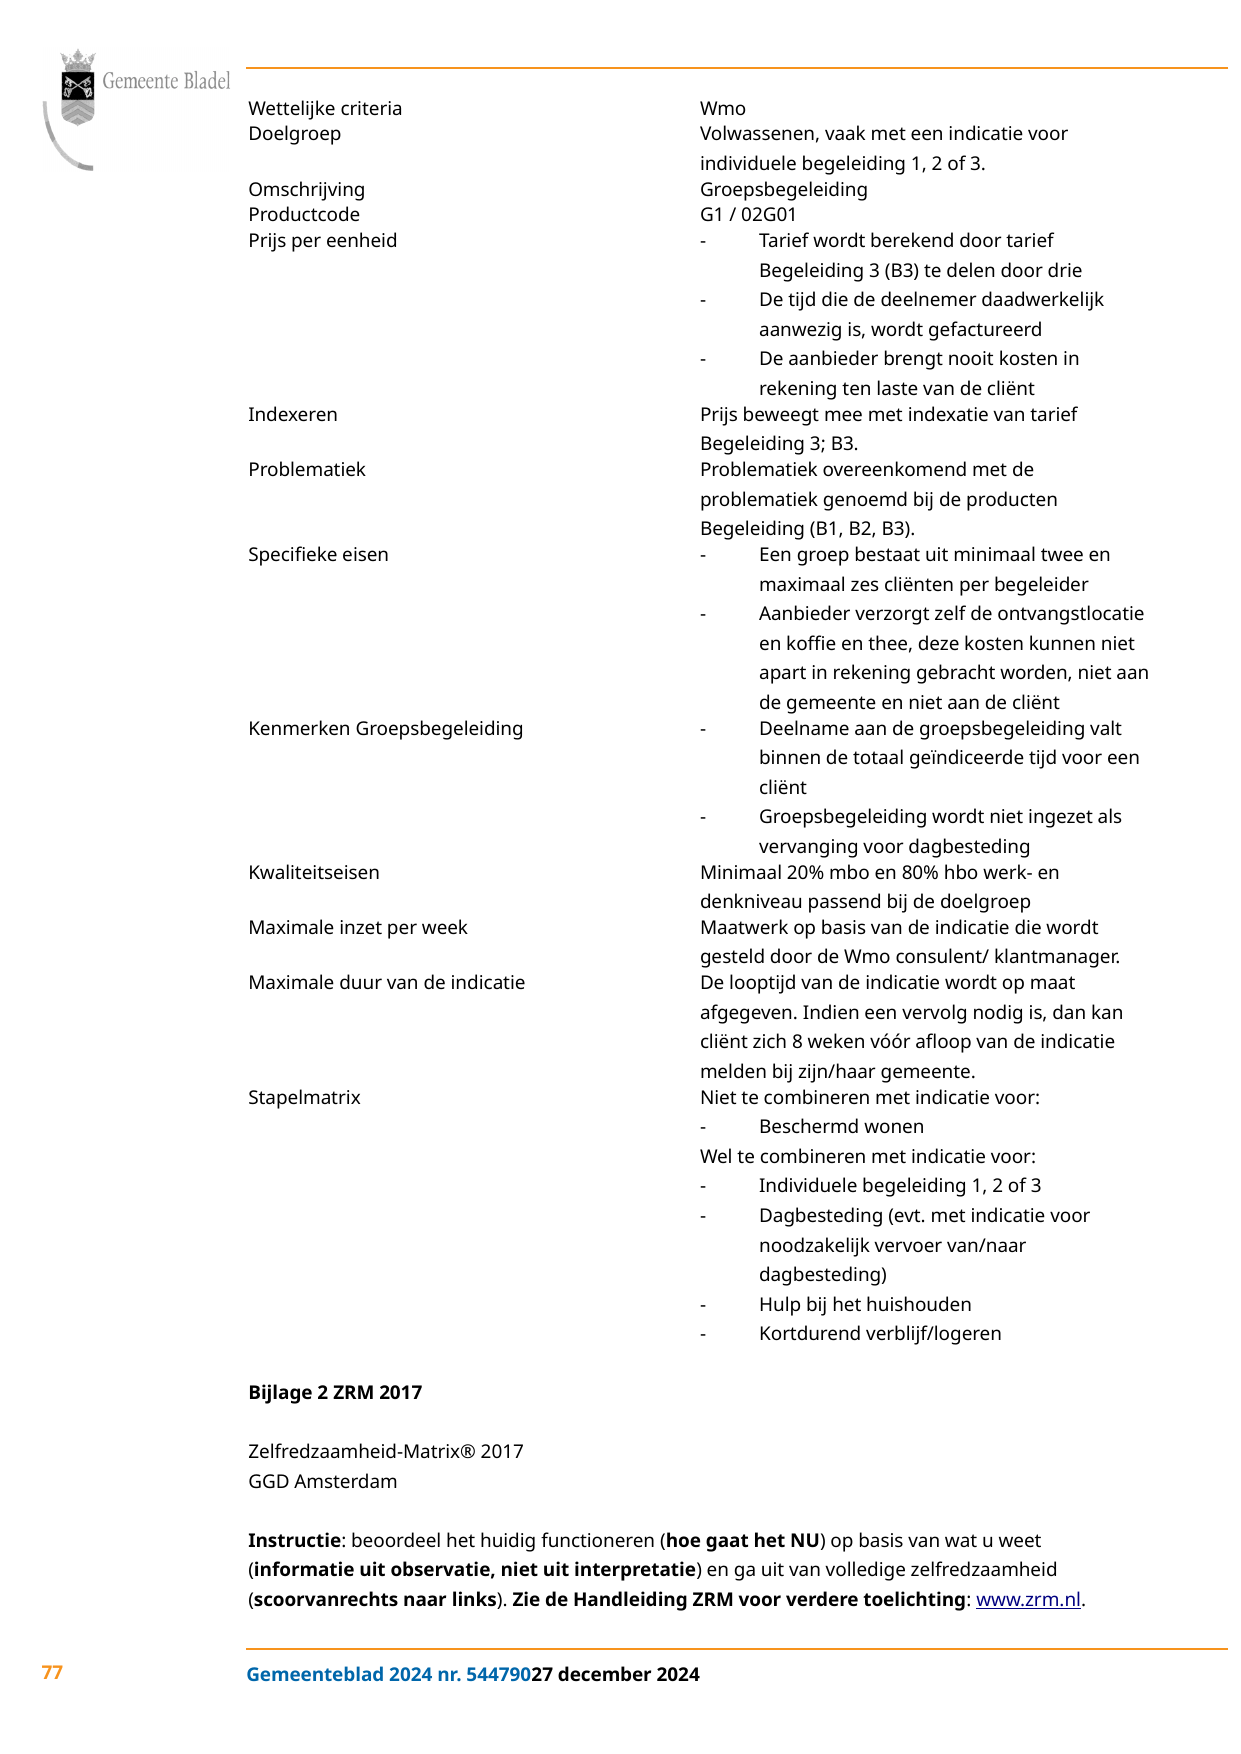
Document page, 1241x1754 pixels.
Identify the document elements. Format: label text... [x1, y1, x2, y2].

table_cell Deelname aan de groepsbegeleiding valt binnen de totaal geïndiceerde tijd voor een cliënt Groepsbegeleiding wordt niet ingezet als vervanging voor dagbesteding [700, 715, 1152, 859]
table_cell Problematiek overeenkomend met de problematiek genoemd bij de producten Begeleiding (B1, B2, B3). [700, 456, 1152, 541]
table_cell Maatwerk op basis van de indicatie die wordt gesteld door de Wmo consulent/ klantmanager. [700, 914, 1152, 969]
table_cell Omschrijving [248, 176, 700, 202]
table_cell Niet te combineren met indicatie voor: Beschermd wonen Wel te combineren met indicatie voor: Individuele begeleiding 1, 2 of 3 Dagbesteding (evt. met indicatie voor noodzakelijk vervoer van/naar dagbesteding) Hulp bij het huishouden Kortdurend verblijf/logeren [700, 1084, 1152, 1346]
table_cell Maximale duur van de indicatie [248, 970, 700, 1084]
table_cell Productcode [248, 202, 700, 227]
table_cell Prijs beweegt mee met indexatie van tarief Begeleiding 3; B3. [700, 401, 1152, 456]
table_cell Kwaliteitseisen [248, 859, 700, 914]
table_cell Doelgroep [248, 121, 700, 176]
text GGD Amsterdam [248, 1468, 1152, 1494]
table_cell Volwassenen, vaak met een indicatie voor individuele begeleiding 1, 2 of 3. [700, 121, 1152, 176]
table_cell Kenmerken Groepsbegeleiding [248, 715, 700, 859]
text Bijlage 2 ZRM 2017 [248, 1379, 1152, 1405]
table_cell Problematiek [248, 456, 700, 541]
text Instructie: beoordeel het huidig functioneren (hoe gaat het NU) op basis van wat u weet (informatie uit observatie, niet uit interpretatie) en ga uit van volledige zelfredzaamheid (scoorvanrechts naar links). Zie de Handleiding ZRM voor verdere toelichting: www.zrm.nl. [248, 1527, 1152, 1612]
table_cell Wmo [700, 95, 1152, 121]
table_cell Tarief wordt berekend door tarief Begeleiding 3 (B3) te delen door drie De tijd die de deelnemer daadwerkelijk aanwezig is, wordt gefactureerd De aanbieder brengt nooit kosten in rekening ten laste van de cliënt [700, 227, 1152, 401]
table_cell Stapelmatrix [248, 1084, 700, 1346]
table_cell Groepsbegeleiding [700, 176, 1152, 202]
table_cell G1 / 02G01 [700, 202, 1152, 227]
table_cell Een groep bestaat uit minimaal twee en maximaal zes cliënten per begeleider Aanbieder verzorgt zelf de ontvangstlocatie en koffie en thee, deze kosten kunnen niet apart in rekening gebracht worden, niet aan de gemeente en niet aan de cliënt [700, 541, 1152, 715]
picture [41, 47, 231, 172]
text Zelfredzaamheid-Matrix® 2017 [248, 1438, 1152, 1464]
table_cell De looptijd van de indicatie wordt op maat afgegeven. Indien een vervolg nodig is, dan kan cliënt zich 8 weken vóór afloop van de indicatie melden bij zijn/haar gemeente. [700, 970, 1152, 1084]
table_cell Indexeren [248, 401, 700, 456]
table_cell Minimaal 20% mbo en 80% hbo werk- en denkniveau passend bij de doelgroep [700, 859, 1152, 914]
table_cell Specifieke eisen [248, 541, 700, 715]
table_cell Wettelijke criteria [248, 95, 700, 121]
table_cell Maximale inzet per week [248, 914, 700, 969]
table_cell Prijs per eenheid [248, 227, 700, 401]
